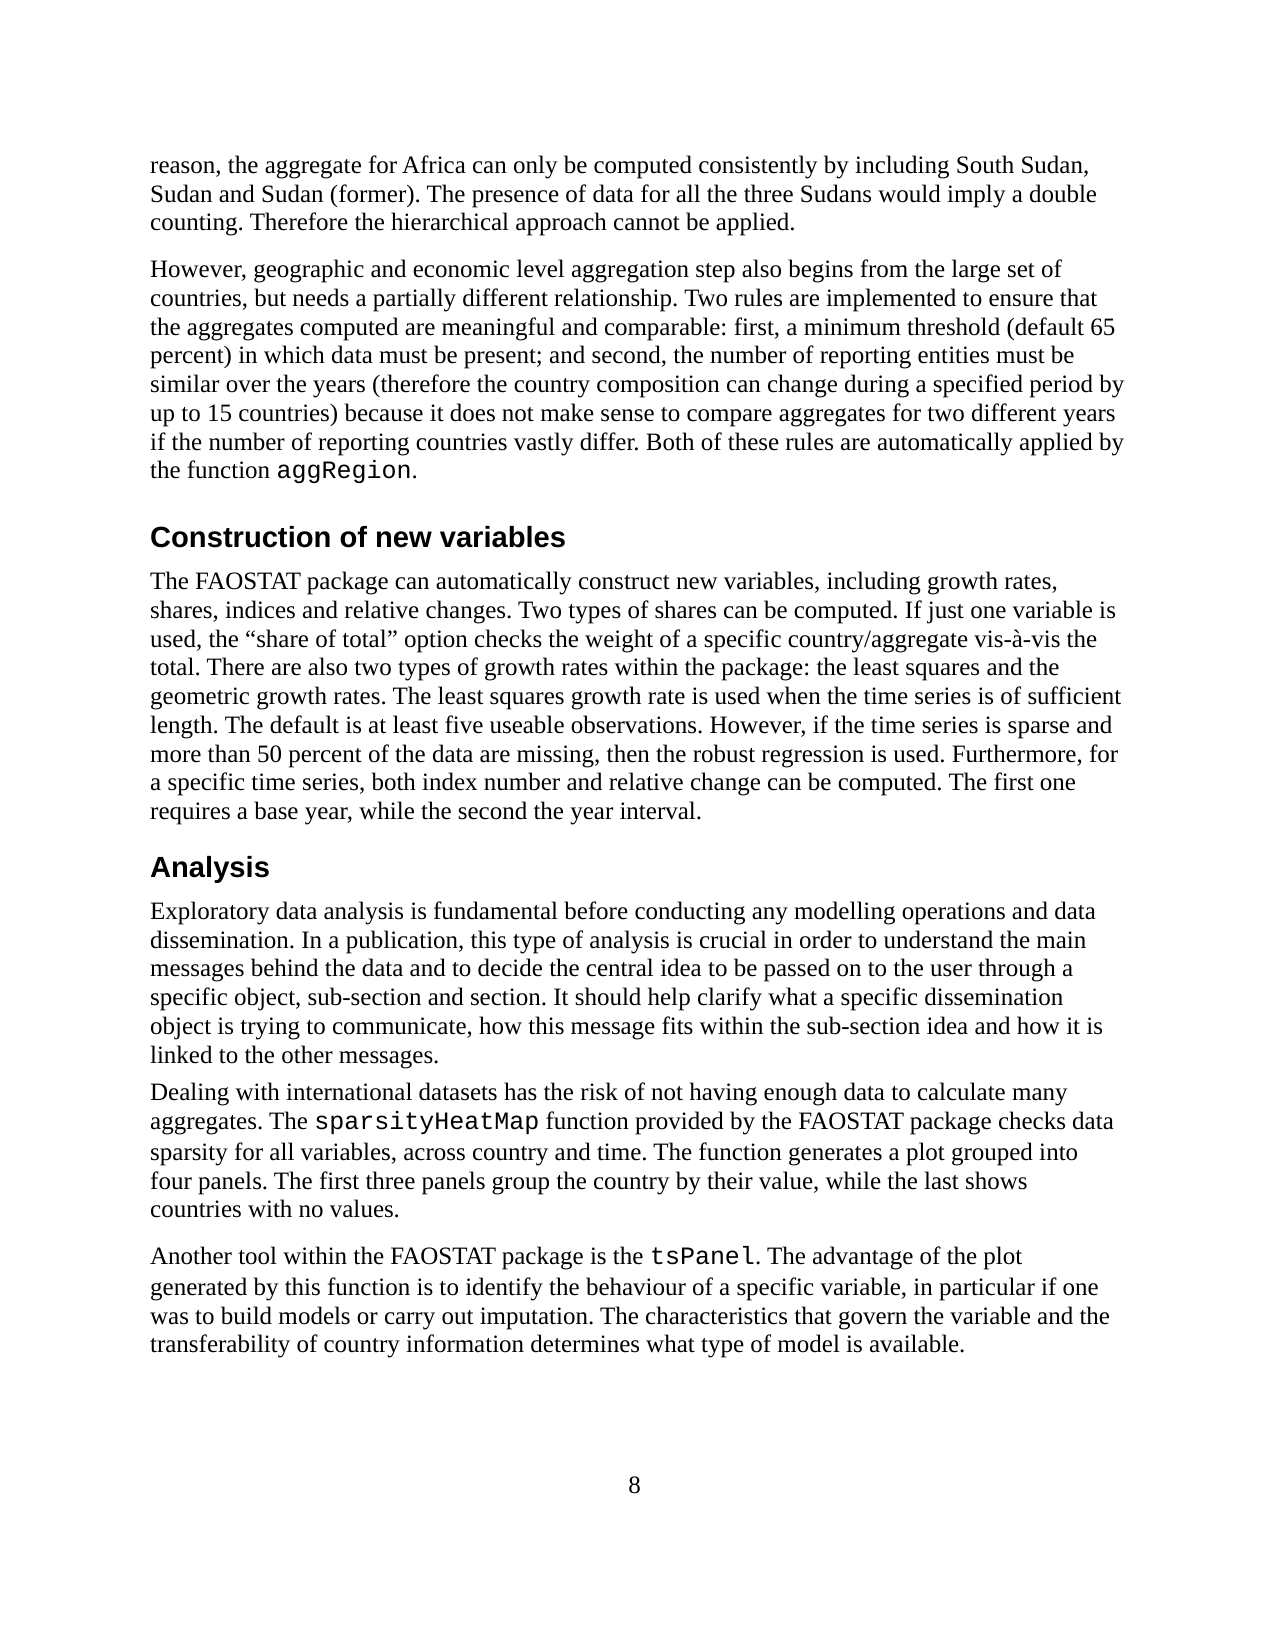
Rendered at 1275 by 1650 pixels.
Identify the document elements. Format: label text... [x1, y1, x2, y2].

text Dealing with international datasets has the risk of not having enough data to calculate many aggregates. The sparsityHeatMap function provided by the FAOSTAT package checks data sparsity for all variables, across country and time. The function generates a plot grouped into four panels. The first three panels group the country by their value, while the last shows countries with no values. [150, 1077, 1125, 1223]
text reason, the aggregate for Africa can only be computed consistently by including South Sudan, Sudan and Sudan (former). The presence of data for all the three Sudans would imply a double counting. Therefore the hierarchical approach cannot be applied. [150, 150, 1125, 236]
text The FAOSTAT package can automatically construct new variables, including growth rates, shares, indices and relative changes. Two types of shares can be computed. If just one variable is used, the “share of total” option checks the weight of a specific country/aggregate vis-à-vis the total. There are also two types of growth rates within the package: the least squares and the geometric growth rates. The least squares growth rate is used when the time series is of sufficient length. The default is at least five useable observations. However, if the time series is sparse and more than 50 percent of the data are missing, then the robust regression is used. Furthermore, for a specific time series, both index number and relative change can be computed. The first one requires a base year, while the second the year interval. [150, 566, 1125, 825]
text However, geographic and economic level aggregation step also begins from the large set of countries, but needs a partially different relationship. Two rules are implemented to ensure that the aggregates computed are meaningful and comparable: first, a minimum threshold (default 65 percent) in which data must be present; and second, the number of reporting entities must be similar over the years (therefore the country composition can change during a specified period by up to 15 countries) because it does not make sense to compare aggregates for two different years if the number of reporting countries vastly differ. Both of these rules are automatically applied by the function aggRegion. [150, 254, 1125, 486]
text Another tool within the FAOSTAT package is the tsPanel. The advantage of the plot generated by this function is to identify the behaviour of a specific variable, in particular if one was to build models or carry out imputation. The characteristics that govern the variable and the transferability of country information determines what type of model is available. [150, 1241, 1125, 1358]
subtitle Analysis [150, 850, 1125, 883]
subtitle Construction of new variables [150, 520, 1125, 554]
text Exploratory data analysis is fundamental before conducting any modelling operations and data dissemination. In a publication, this type of analysis is crucial in order to understand the main messages behind the data and to decide the central idea to be passed on to the user through a specific object, sub-section and section. It should help clarify what a specific dissemination object is trying to communicate, how this message fits within the sub-section idea and how it is linked to the other messages. [150, 896, 1125, 1068]
